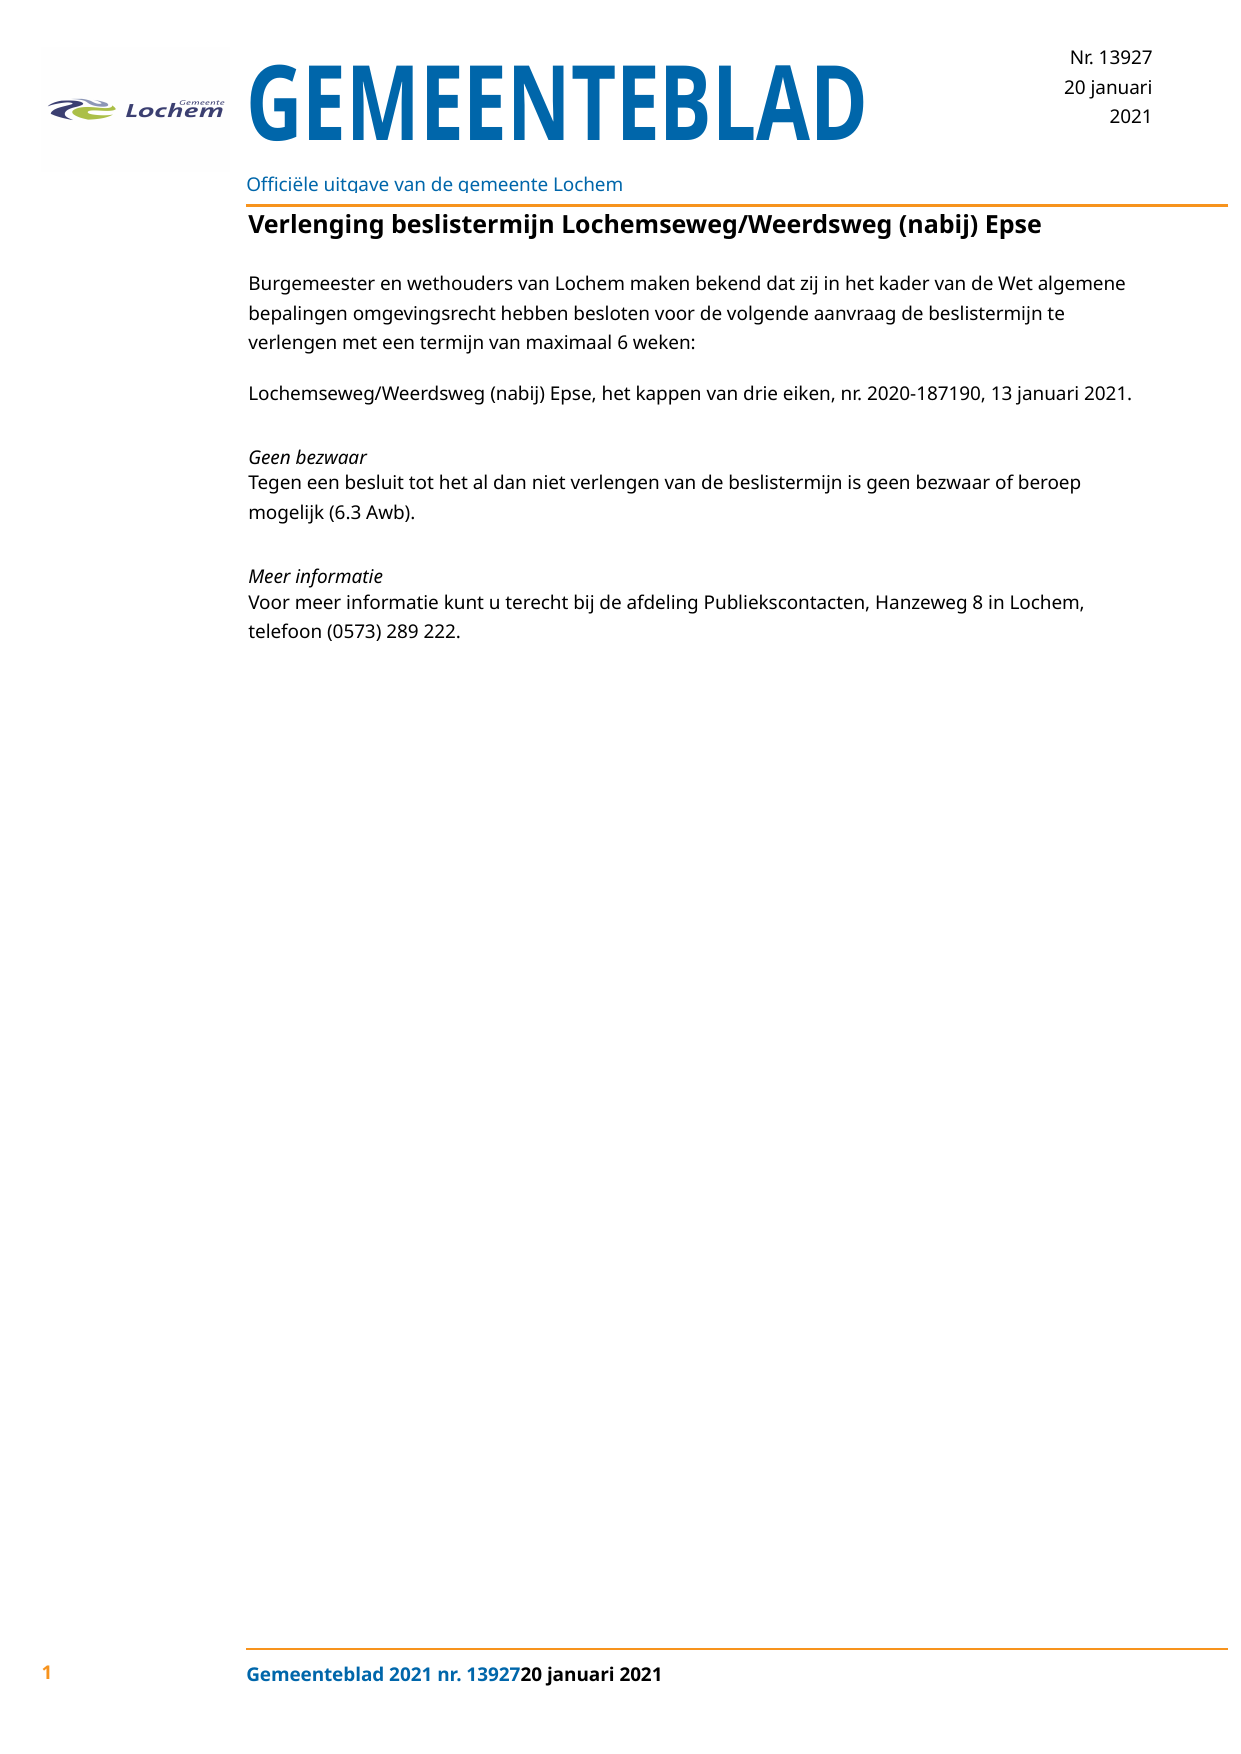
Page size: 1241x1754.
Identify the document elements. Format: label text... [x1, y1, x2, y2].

text Voor meer informatie kunt u terecht bij de afdeling Publiekscontacten, Hanzeweg 8 in Lochem, telefoon (0573) 289 222. [248, 589, 1152, 644]
text Burgemeester en wethouders van Lochem maken bekend dat zij in het kader van de Wet algemene bepalingen omgevingsrecht hebben besloten voor de volgende aanvraag de beslistermijn te verlengen met een termijn van maximaal 6 weken: [248, 270, 1152, 355]
text Verlenging beslistermijn Lochemseweg/Weerdsweg (nabij) Epse [248, 207, 1152, 241]
text Meer informatie [248, 563, 1152, 589]
picture [41, 47, 231, 172]
text Lochemseweg/Weerdsweg (nabij) Epse, het kappen van drie eiken, nr. 2020-187190, 13 januari 2021. [248, 380, 1152, 406]
text Tegen een besluit tot het al dan niet verlengen van de beslistermijn is geen bezwaar of beroep mogelijk (6.3 Awb). [248, 469, 1152, 525]
text Geen bezwaar [248, 444, 1152, 469]
